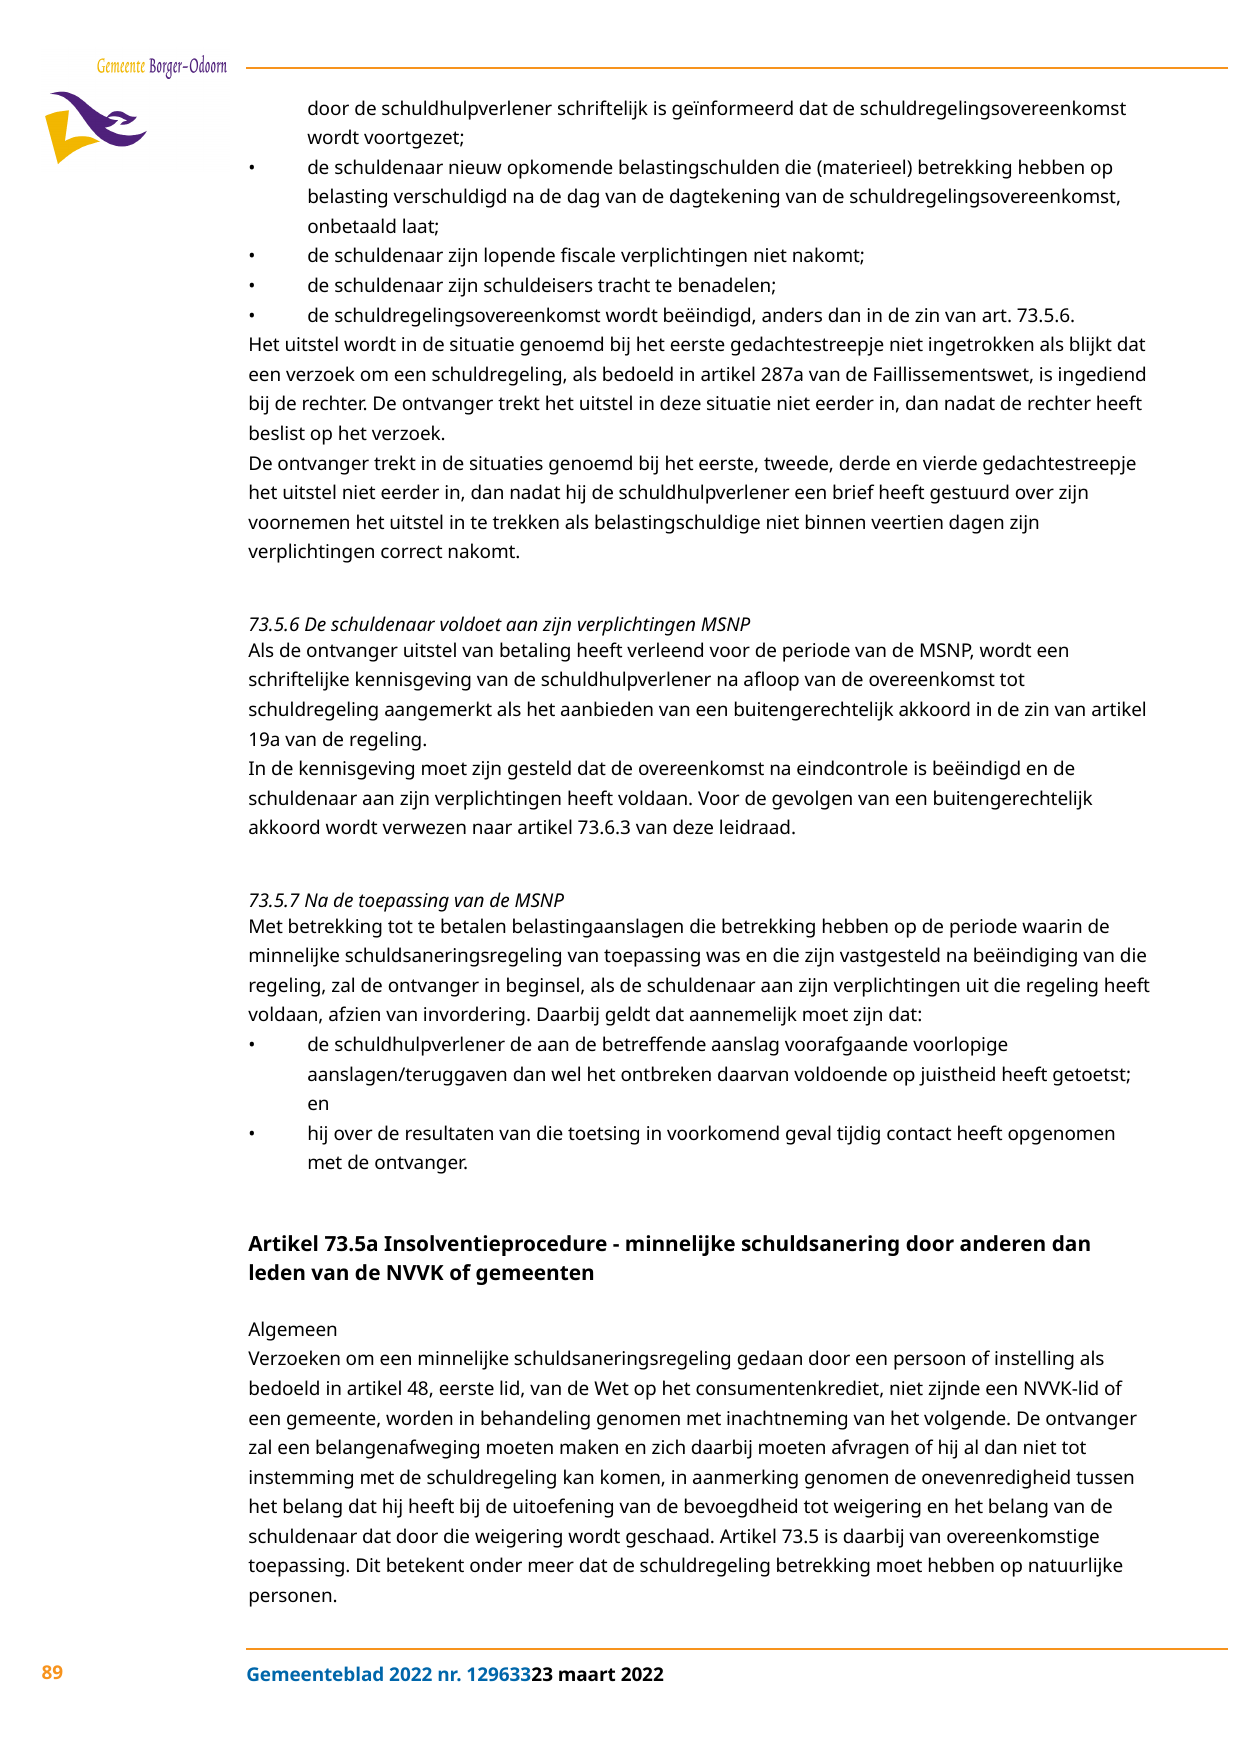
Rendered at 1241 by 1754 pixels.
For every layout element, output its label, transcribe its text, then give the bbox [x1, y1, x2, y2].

text Als de ontvanger uitstel van betaling heeft verleend voor de periode van de MSNP, wordt een schriftelijke kennisgeving van de schuldhulpverlener na afloop van de overeenkomst tot schuldregeling aangemerkt als het aanbieden van een buitengerechtelijk akkoord in de zin van artikel 19a van de regeling. [248, 637, 1152, 751]
text 73.5.7 Na de toepassing van de MSNP [248, 887, 1152, 913]
text Het uitstel wordt in de situatie genoemd bij het eerste gedachtestreepje niet ingetrokken als blijkt dat een verzoek om een schuldregeling, als bedoeld in artikel 287a van de Faillissementswet, is ingediend bij de rechter. De ontvanger trekt het uitstel in deze situatie niet eerder in, dan nadat de rechter heeft beslist op het verzoek. [248, 331, 1152, 446]
text De ontvanger trekt in de situaties genoemd bij het eerste, tweede, derde en vierde gedachtestreepje het uitstel niet eerder in, dan nadat hij de schuldhulpverlener een brief heeft gestuurd over zijn voornemen het uitstel in te trekken als belastingschuldige niet binnen veertien dagen zijn verplichtingen correct nakomt. [248, 450, 1152, 564]
text In de kennisgeving moet zijn gesteld dat de overeenkomst na eindcontrole is beëindigd en de schuldenaar aan zijn verplichtingen heeft voldaan. Voor de gevolgen van een buitengerechtelijk akkoord wordt verwezen naar artikel 73.6.3 van deze leidraad. [248, 755, 1152, 840]
text 73.5.6 De schuldenaar voldoet aan zijn verplichtingen MSNP [248, 611, 1152, 637]
text Verzoeken om een minnelijke schuldsaneringsregeling gedaan door een persoon of instelling als bedoeld in artikel 48, eerste lid, van de Wet op het consumentenkrediet, niet zijnde een NVVK-lid of een gemeente, worden in behandeling genomen met inachtneming van het volgende. De ontvanger zal een belangenafweging moeten maken en zich daarbij moeten afvragen of hij al dan niet tot instemming met de schuldregeling kan komen, in aanmerking genomen de onevenredigheid tussen het belang dat hij heeft bij de uitoefening van de bevoegdheid tot weigering en het belang van de schuldenaar dat door die weigering wordt geschaad. Artikel 73.5 is daarbij van overeenkomstige toepassing. Dit betekent onder meer dat de schuldregeling betrekking moet hebben op natuurlijke personen. [248, 1346, 1152, 1608]
text Artikel 73.5a Insolventieprocedure - minnelijke schuldsanering door anderen dan leden van de NVVK of gemeenten [248, 1229, 1152, 1286]
list door de schuldhulpverlener schriftelijk is geïnformeerd dat de schuldregelingsovereenkomst wordt voortgezet; [248, 95, 1152, 150]
list de schuldenaar zijn schuldeisers tracht te benadelen; [248, 272, 1152, 298]
list hij over de resultaten van die toetsing in voorkomend geval tijdig contact heeft opgenomen met de ontvanger. [248, 1120, 1152, 1175]
text Met betrekking tot te betalen belastingaanslagen die betrekking hebben op de periode waarin de minnelijke schuldsaneringsregeling van toepassing was en die zijn vastgesteld na beëindiging van die regeling, zal de ontvanger in beginsel, als de schuldenaar aan zijn verplichtingen uit die regeling heeft voldaan, afzien van invordering. Daarbij geldt dat aannemelijk moet zijn dat: [248, 913, 1152, 1027]
list de schuldhulpverlener de aan de betreffende aanslag voorafgaande voorlopige aanslagen/teruggaven dan wel het ontbreken daarvan voldoende op juistheid heeft getoetst; en [248, 1031, 1152, 1116]
list de schuldenaar zijn lopende fiscale verplichtingen niet nakomt; [248, 243, 1152, 268]
list de schuldregelingsovereenkomst wordt beëindigd, anders dan in de zin van art. 73.5.6. [248, 302, 1152, 328]
text Algemeen [248, 1316, 1152, 1342]
list de schuldenaar nieuw opkomende belastingschulden die (materieel) betrekking hebben op belasting verschuldigd na de dag van de dagtekening van de schuldregelingsovereenkomst, onbetaald laat; [248, 154, 1152, 239]
picture [41, 47, 231, 172]
